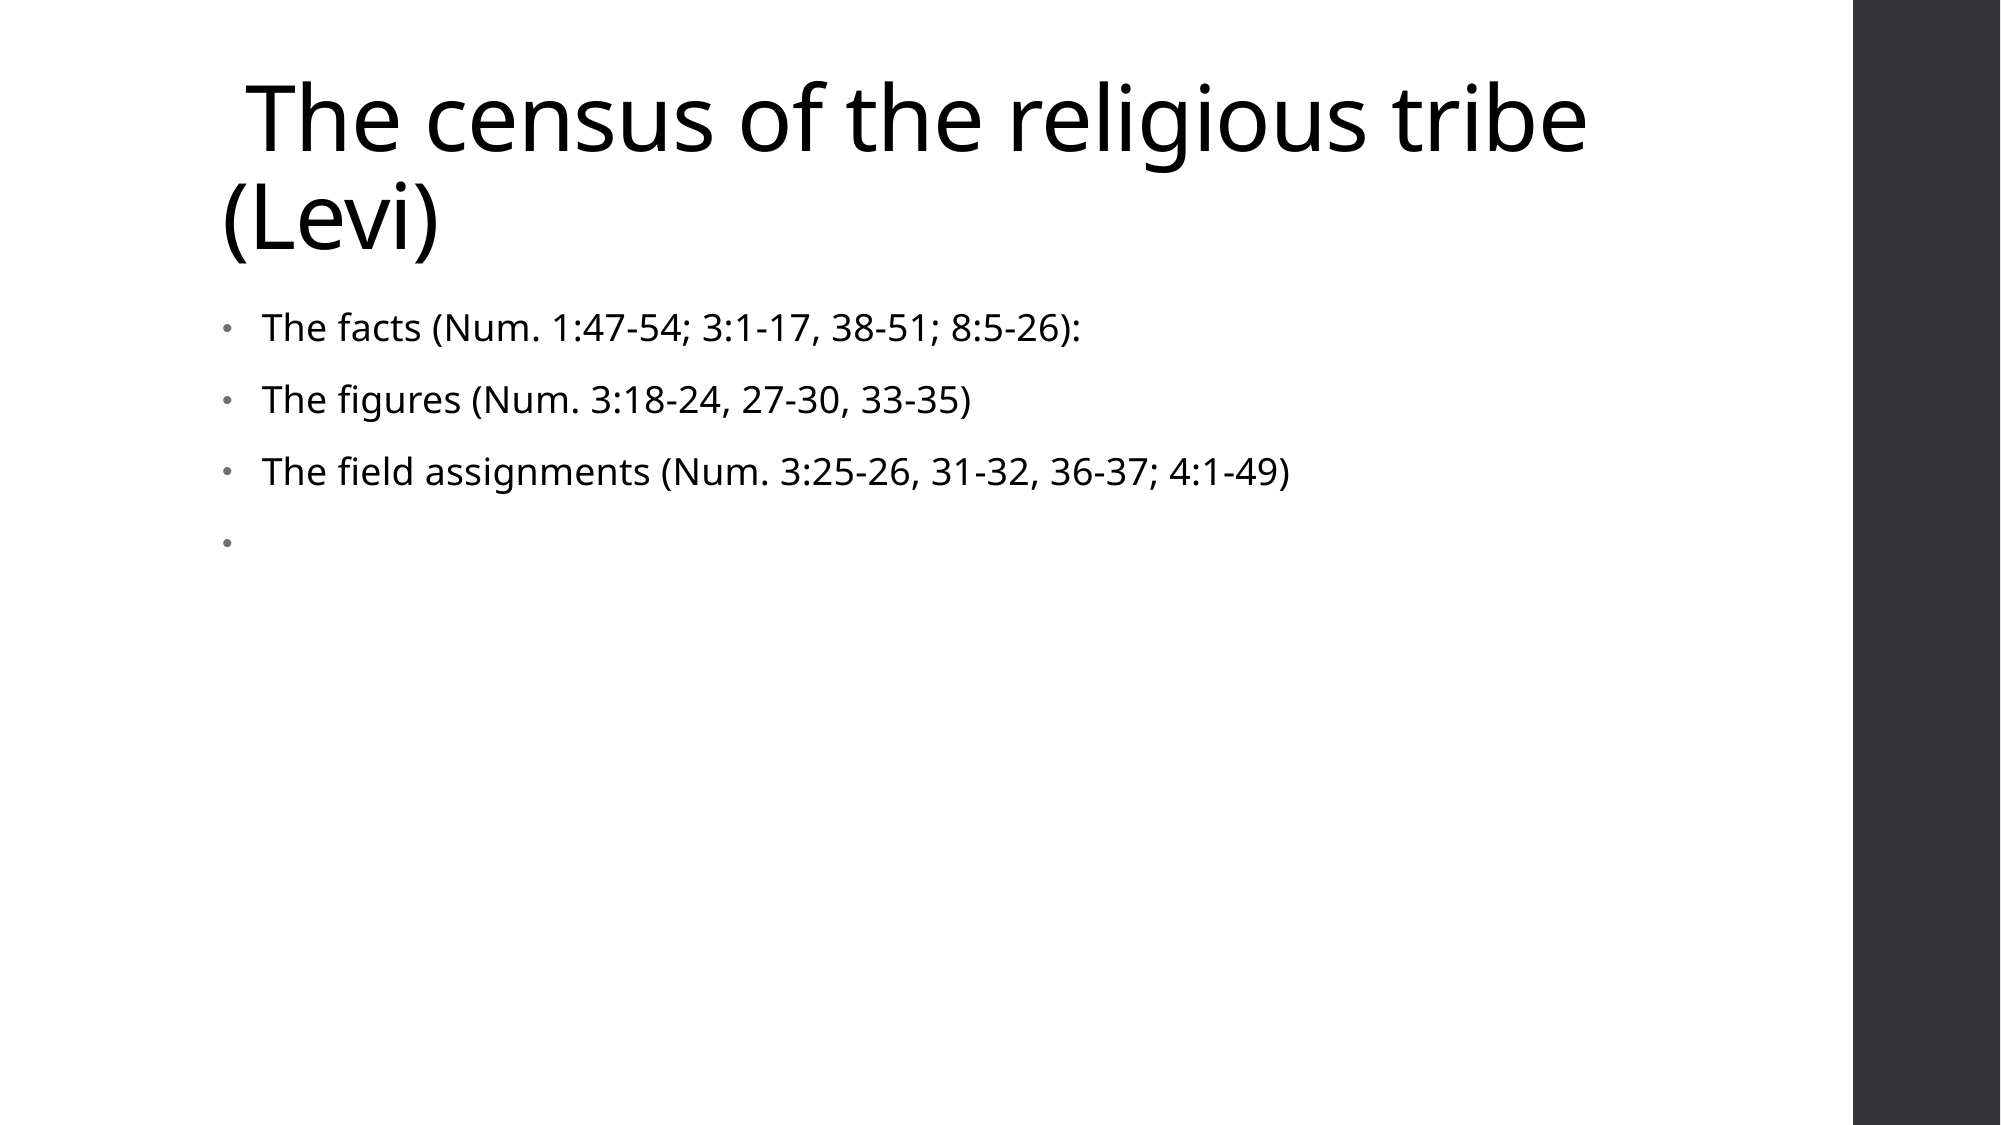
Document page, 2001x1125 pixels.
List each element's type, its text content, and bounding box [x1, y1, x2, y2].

title The census of the religious tribe (Levi) [206, 60, 1797, 278]
list The facts (Num. 1:47-54; 3:1-17, 38-51; 8:5-26): The figures (Num. 3:18-24, 27-30, 33-35) The field assignments (Num. 3:25-26, 31-32, 36-37; 4:1-49) [206, 299, 1617, 1014]
